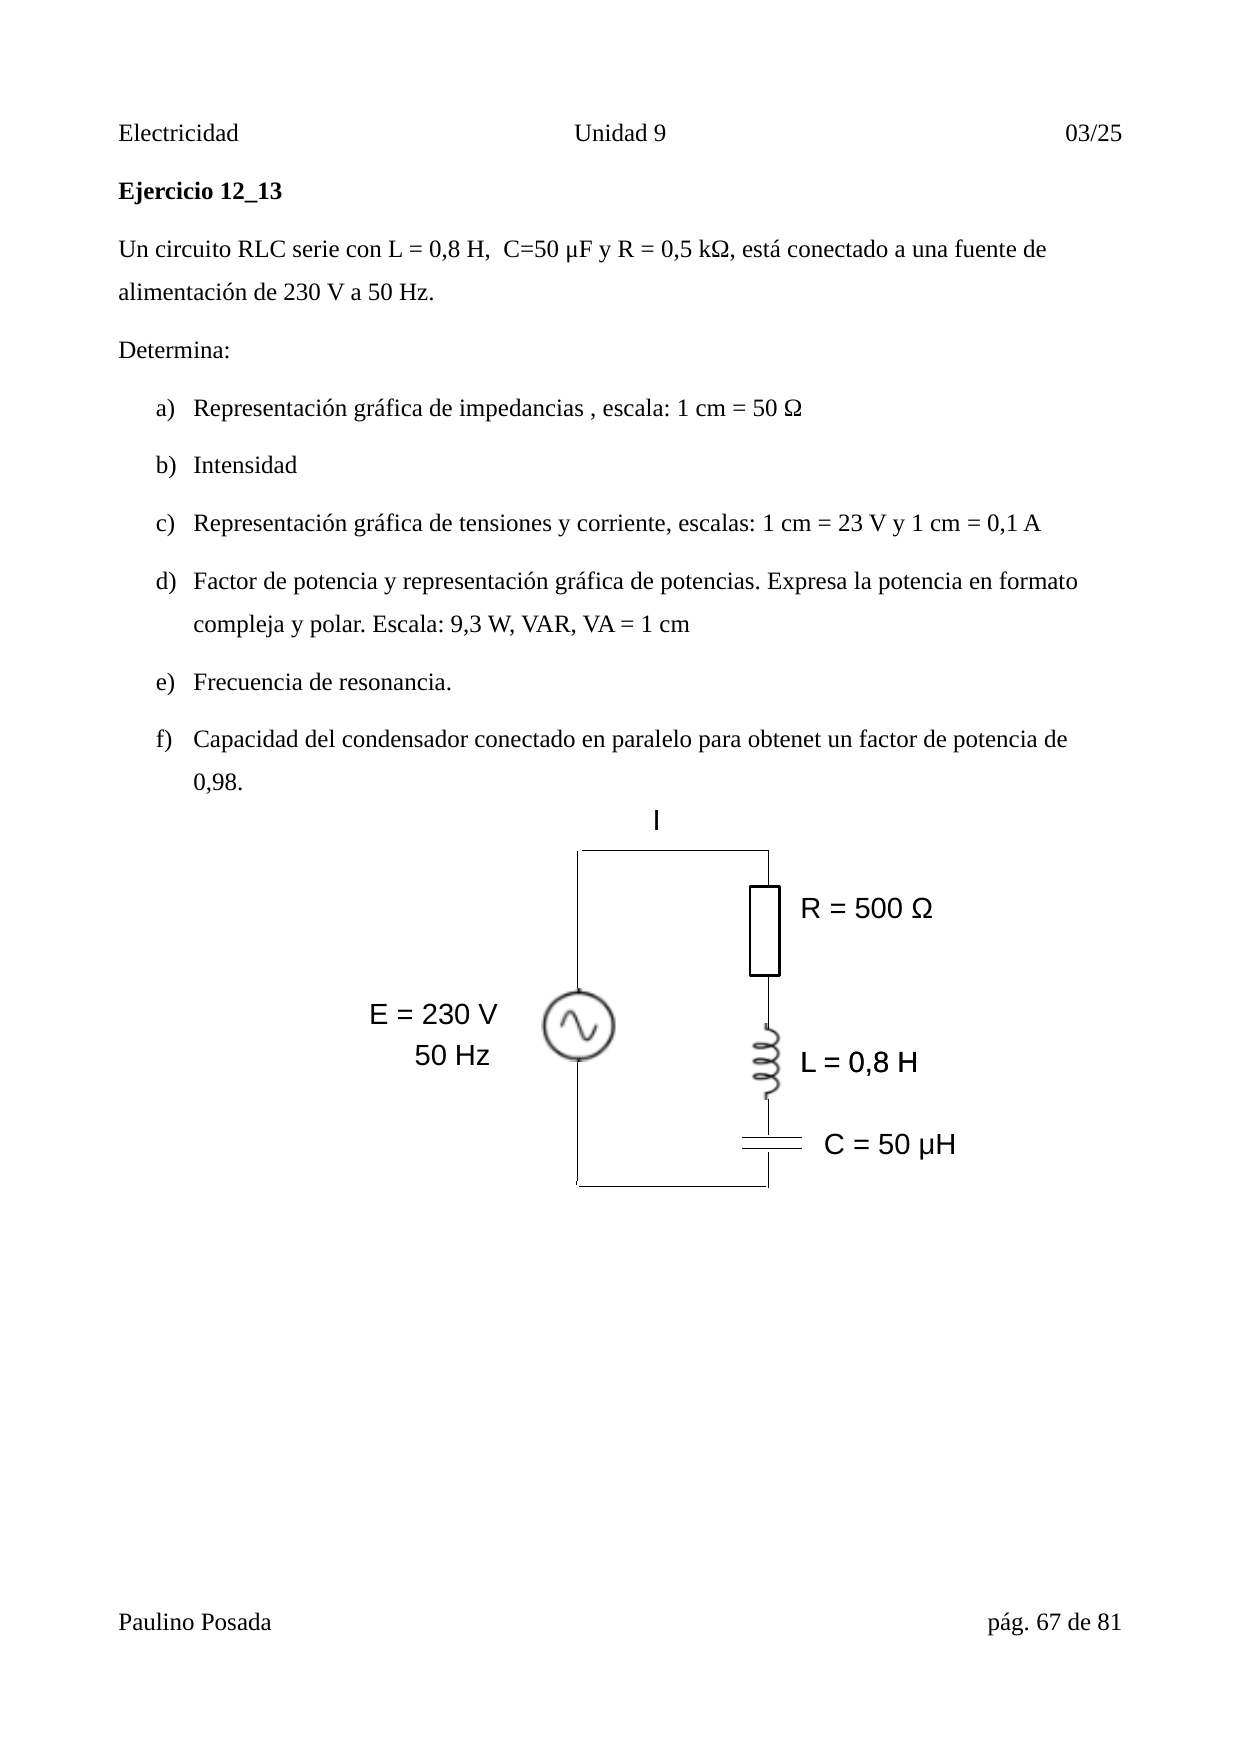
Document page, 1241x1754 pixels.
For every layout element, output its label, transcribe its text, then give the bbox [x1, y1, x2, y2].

text Un circuito RLC serie con L = 0,8 H, C=50 μF y R = 0,5 kΩ, está conectado a una fuente de alimentación de 230 V a 50 Hz. [118, 234, 1122, 306]
list Factor de potencia y representación gráfica de potencias. Expresa la potencia en formato compleja y polar. Escala: 9,3 W, VAR, VA = 1 cm [156, 566, 1122, 638]
text Ejercicio 12_13 [118, 176, 1122, 205]
list Frecuencia de resonancia. [156, 667, 1122, 695]
list Representación gráfica de impedancias , escala: 1 cm = 50 Ω [156, 393, 1122, 421]
picture [540, 988, 618, 1062]
list Capacidad del condensador conectado en paralelo para obtenet un factor de potencia de 0,98. [156, 724, 1122, 796]
text Determina: [118, 335, 1122, 364]
picture [745, 1023, 783, 1100]
list Intensidad [156, 450, 1122, 479]
list Representación gráfica de tensiones y corriente, escalas: 1 cm = 23 V y 1 cm = 0,1 A [156, 508, 1122, 537]
